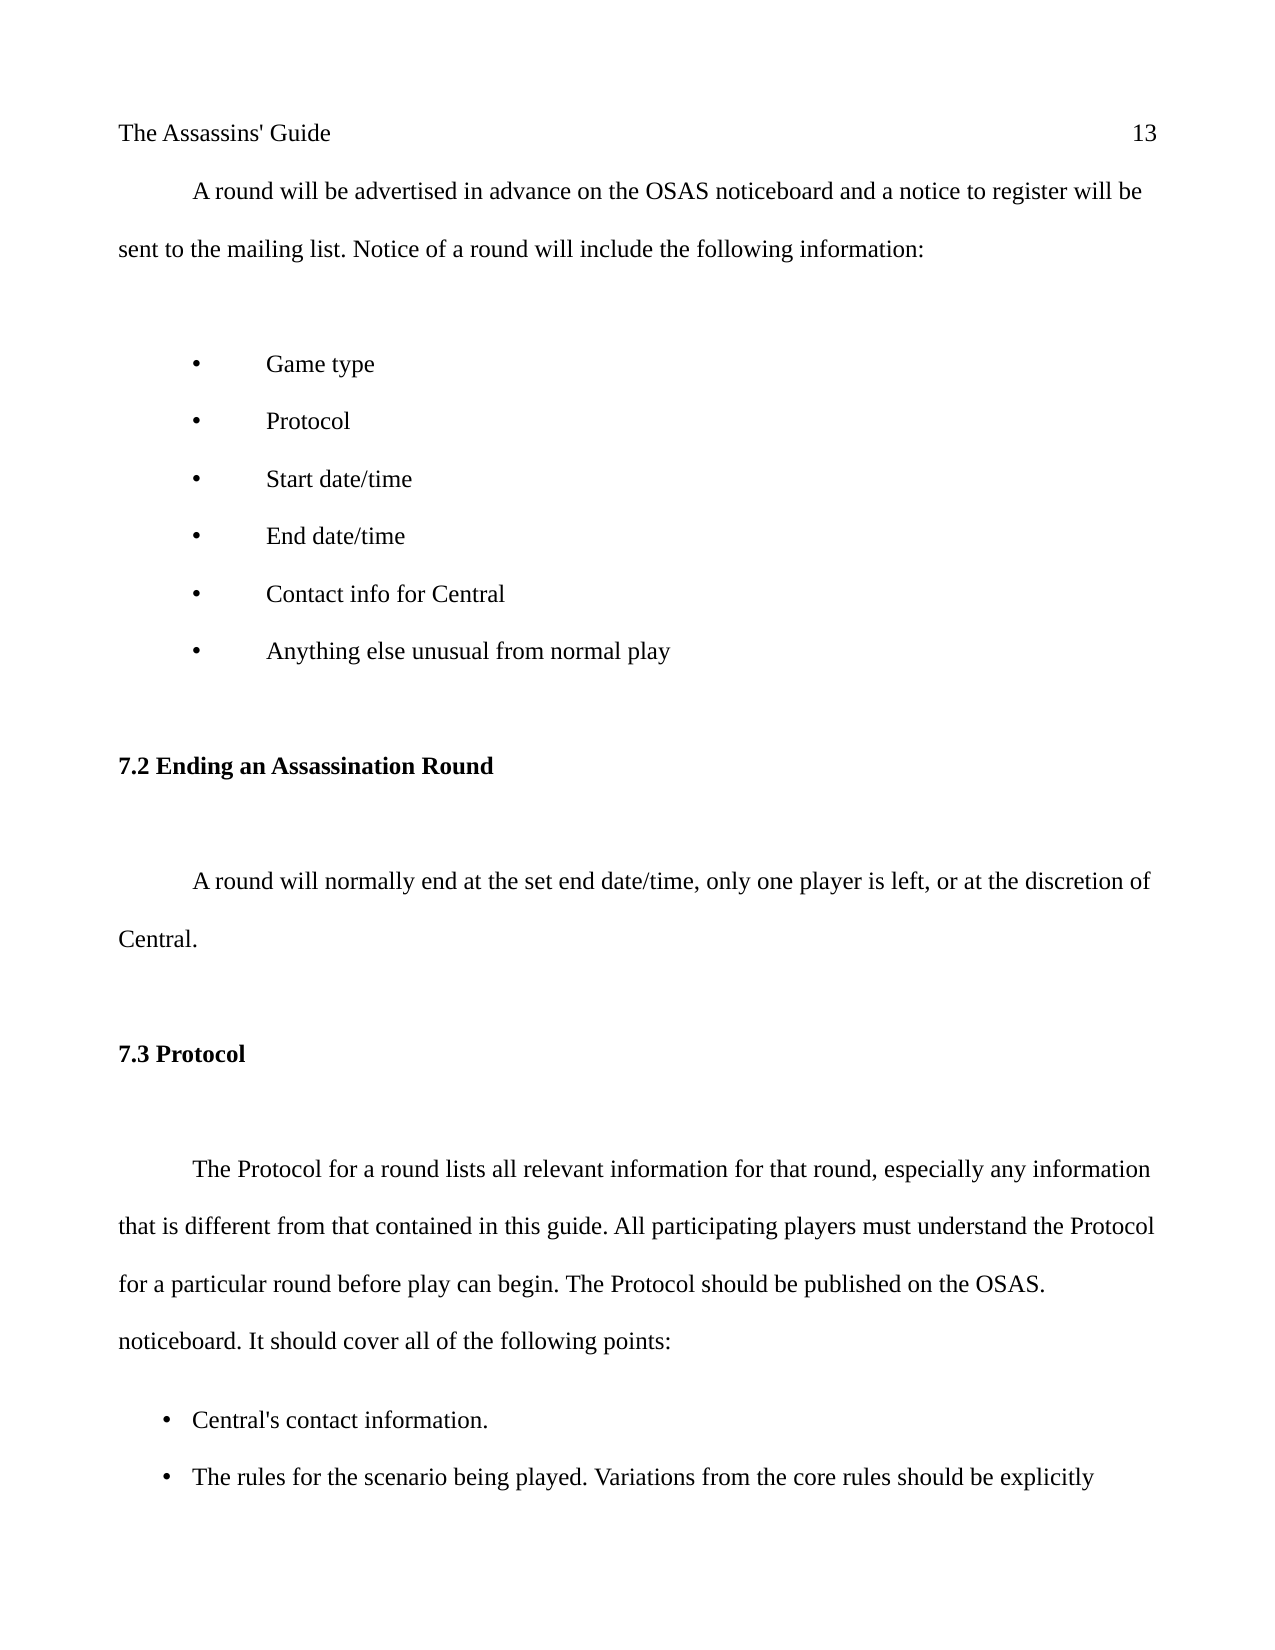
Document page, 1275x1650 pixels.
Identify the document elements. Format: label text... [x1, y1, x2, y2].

list The rules for the scenario being played. Variations from the core rules should be explicitly [162, 1462, 1157, 1491]
list 7.2 Ending an Assassination Round [118, 751, 1157, 780]
list End date/time [192, 521, 1157, 550]
list A round will be advertised in advance on the OSAS noticeboard and a notice to register will be sent to the mailing list. Notice of a round will include the following information: [118, 176, 1157, 263]
list 7.3 Protocol [118, 1039, 1157, 1068]
list Start date/time [192, 464, 1157, 493]
list Contact info for Central [192, 579, 1157, 608]
list Anything else unusual from normal play [192, 636, 1157, 665]
list Game type [192, 349, 1157, 378]
list Central's contact information. [162, 1405, 1157, 1433]
list Protocol [192, 406, 1157, 435]
list The Protocol for a round lists all relevant information for that round, especially any information that is different from that contained in this guide. All participating players must understand the Protocol for a particular round before play can begin. The Protocol should be published on the OSAS. noticeboard. It should cover all of the following points: [118, 1154, 1157, 1355]
list A round will normally end at the set end date/time, only one player is left, or at the discretion of Central. [118, 866, 1157, 953]
